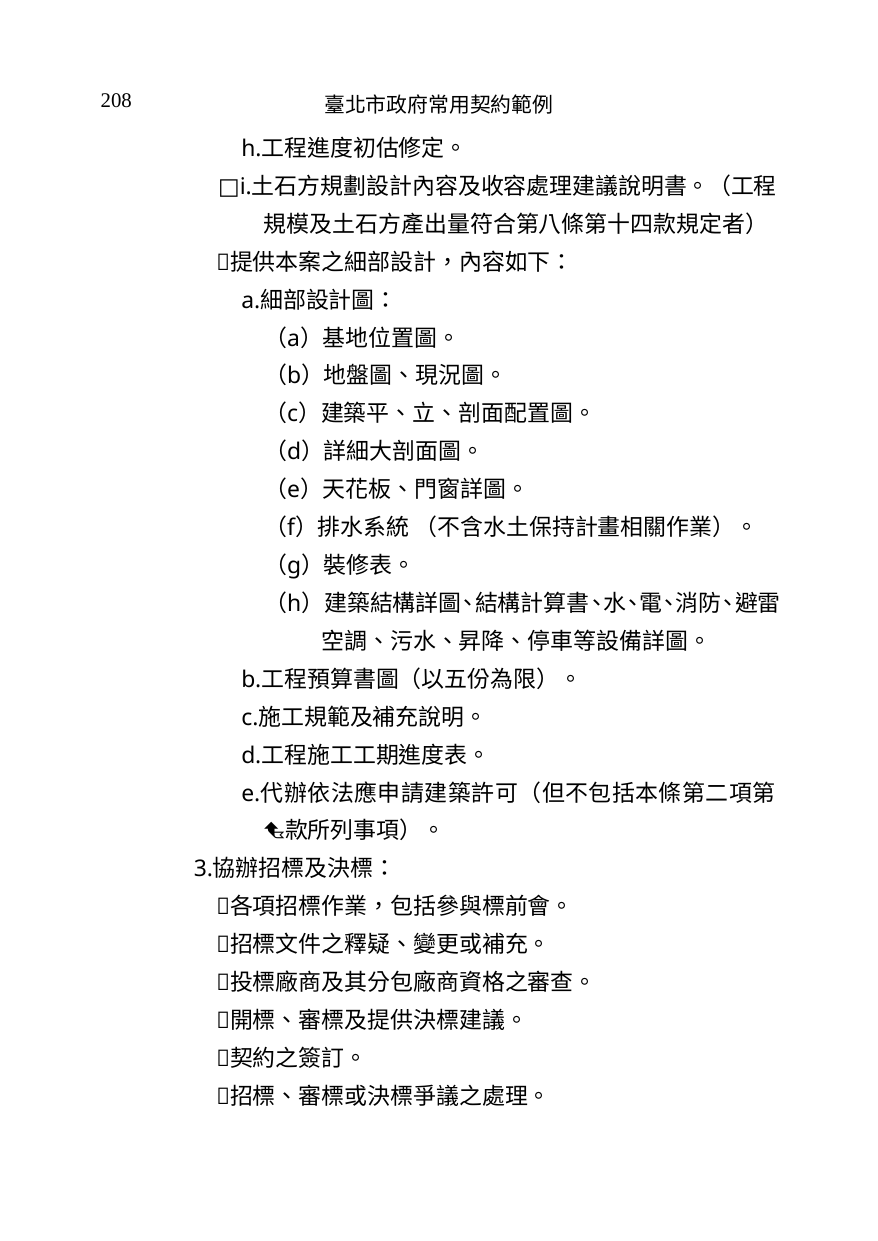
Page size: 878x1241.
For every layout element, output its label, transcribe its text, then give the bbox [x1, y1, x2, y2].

text □i.土石方規劃設計內容及收容處理建議說明書。（工程規模及土石方產出量符合第八條第十四款規定者） [218, 165, 777, 241]
text （c）建築平、立、剖面配置圖。 [241, 393, 777, 431]
text 契約之簽訂。 [216, 1037, 777, 1075]
text （f）排水系統 （不含水土保持計畫相關作業）。 [241, 507, 777, 544]
text （e）天花板、門窗詳圖。 [241, 469, 777, 507]
text h.工程進度初估修定。 [241, 127, 777, 165]
text 投標廠商及其分包廠商資格之審查。 [216, 962, 777, 999]
text d.工程施工工期進度表。 [241, 734, 777, 772]
text （a）基地位置圖。 [241, 317, 777, 355]
text b.工程預算書圖（以五份為限）。 [241, 658, 777, 696]
text 招標文件之釋疑、變更或補充。 [216, 924, 777, 962]
text a.細部設計圖： [241, 279, 777, 317]
text （b）地盤圖、現況圖。 [241, 355, 777, 393]
text c.施工規範及補充說明。 [241, 696, 777, 734]
text 開標、審標及提供決標建議。 [216, 999, 777, 1037]
text e.代辦依法應申請建築許可（但不包括本條第二項第款所列事項）。 [241, 772, 777, 848]
text 招標、審標或決標爭議之處理。 [216, 1075, 777, 1113]
text 各項招標作業，包括參與標前會。 [216, 886, 777, 924]
text （d）詳細大剖面圖。 [241, 431, 777, 469]
text 提供本案之細部設計，內容如下： [216, 241, 777, 279]
text （g）裝修表。 [241, 544, 777, 582]
text 3.協辦招標及決標： [193, 848, 777, 886]
text （h）建築結構詳圖、結構計算書、水、電、消防、避雷、空調、污水、昇降、停車等設備詳圖。 [264, 582, 777, 658]
